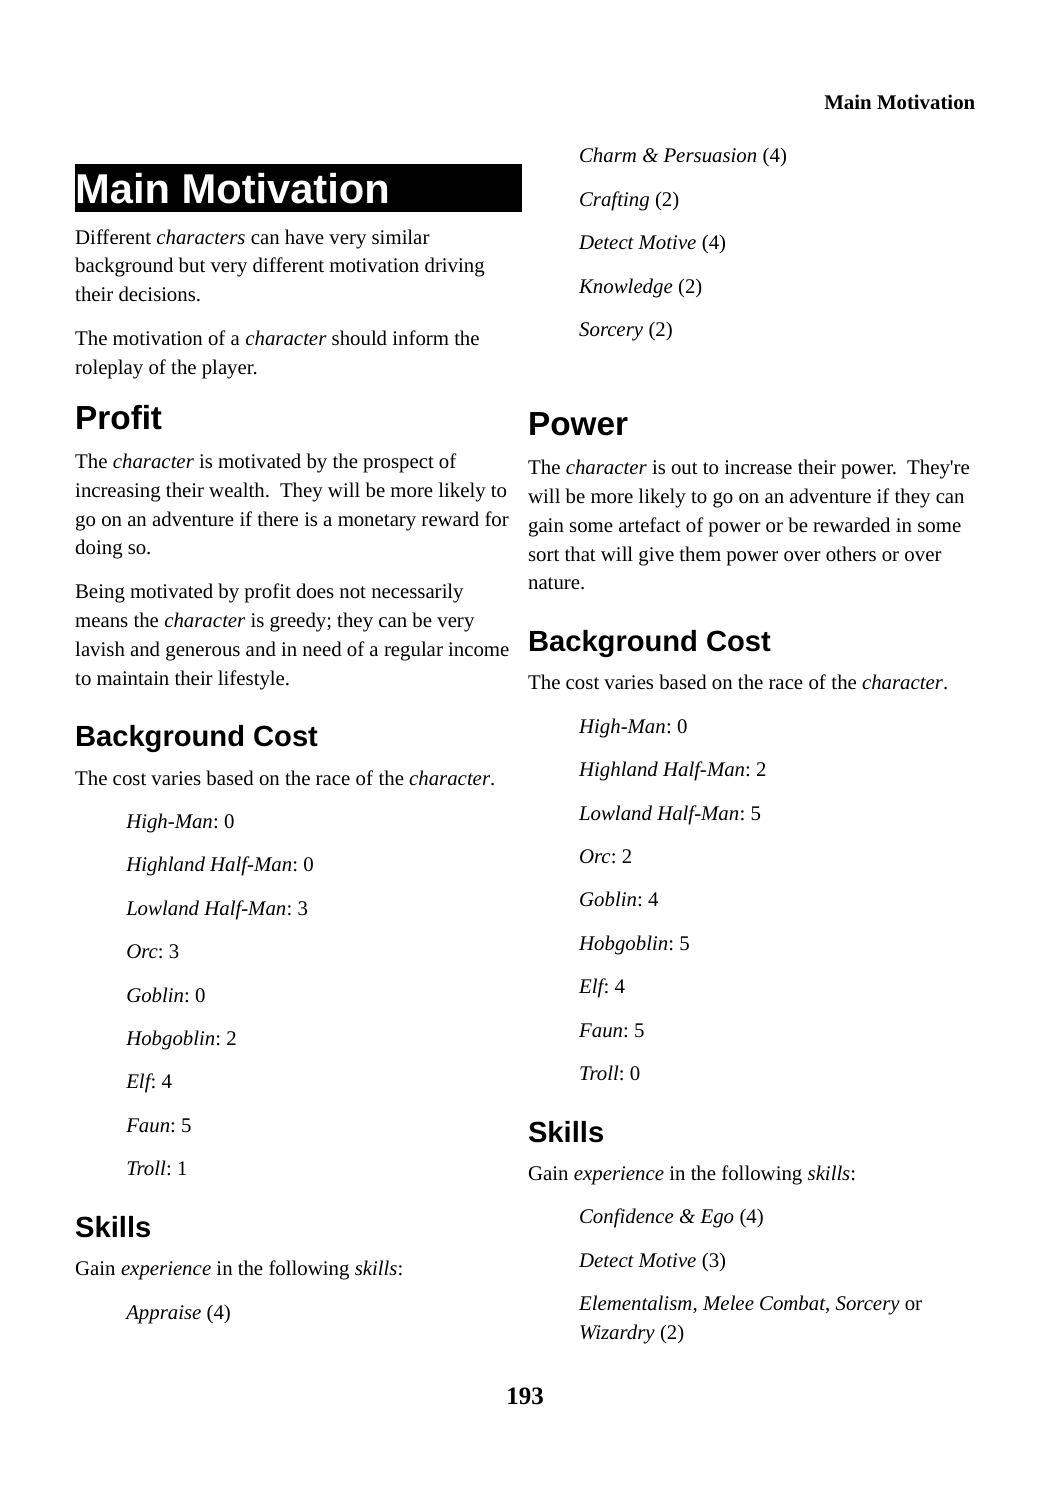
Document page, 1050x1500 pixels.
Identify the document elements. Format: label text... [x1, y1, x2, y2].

text The character is out to increase their power. They're will be more likely to go on an adventure if they can gain some artefact of power or be rewarded in some sort that will give them power over others or over nature. [528, 455, 975, 594]
text The character is motivated by the prospect of increasing their wealth. They will be more likely to go on an adventure if there is a monetary reward for doing so. [75, 449, 522, 559]
text Elementalism, Melee Combat, Sorcery or Wizardry (2) [579, 1291, 975, 1344]
text Gain experience in the following skills: [528, 1161, 975, 1185]
text Lowland Half-Man: 5 [579, 801, 975, 824]
text Hobgoblin: 5 [579, 931, 975, 955]
subtitle Profit [75, 398, 522, 436]
text Highland Half-Man: 2 [579, 757, 975, 781]
text Charm & Persuasion (4) [579, 143, 975, 167]
text Highland Half-Man: 0 [126, 852, 522, 876]
text Faun: 5 [126, 1113, 522, 1137]
text Troll: 0 [579, 1061, 975, 1085]
text The cost varies based on the race of the character. [528, 670, 975, 694]
subtitle Skills [528, 1115, 975, 1148]
text Orc: 2 [579, 844, 975, 868]
text Sorcery (2) [579, 317, 975, 341]
subtitle Background Cost [75, 719, 522, 753]
text Crafting (2) [579, 187, 975, 211]
subtitle Background Cost [528, 624, 975, 658]
text The cost varies based on the race of the character. [75, 765, 522, 789]
text Orc: 3 [126, 939, 522, 963]
text Goblin: 0 [126, 983, 522, 1007]
text High-Man: 0 [579, 714, 975, 738]
text Goblin: 4 [579, 887, 975, 911]
text Different characters can have very similar background but very different motivation driving their decisions. [75, 224, 522, 306]
text Detect Motive (4) [579, 230, 975, 254]
text Hobgoblin: 2 [126, 1026, 522, 1050]
text Being motivated by profit does not necessarily means the character is greedy; they can be very lavish and generous and in need of a regular income to maintain their lifestyle. [75, 579, 522, 689]
text Faun: 5 [579, 1018, 975, 1042]
text Appraise (4) [126, 1300, 522, 1324]
text Lowland Half-Man: 3 [126, 896, 522, 920]
text Gain experience in the following skills: [75, 1256, 522, 1280]
text Elf: 4 [579, 974, 975, 998]
text Troll: 1 [126, 1156, 522, 1180]
text Elf: 4 [126, 1069, 522, 1093]
text Detect Motive (3) [579, 1248, 975, 1272]
text Confidence & Ego (4) [579, 1204, 975, 1228]
subtitle Skills [75, 1210, 522, 1244]
text The motivation of a character should inform the roleplay of the player. [75, 326, 522, 379]
text High-Man: 0 [126, 809, 522, 833]
subtitle Main Motivation [75, 164, 522, 212]
subtitle Power [528, 404, 975, 442]
text Knowledge (2) [579, 274, 975, 298]
